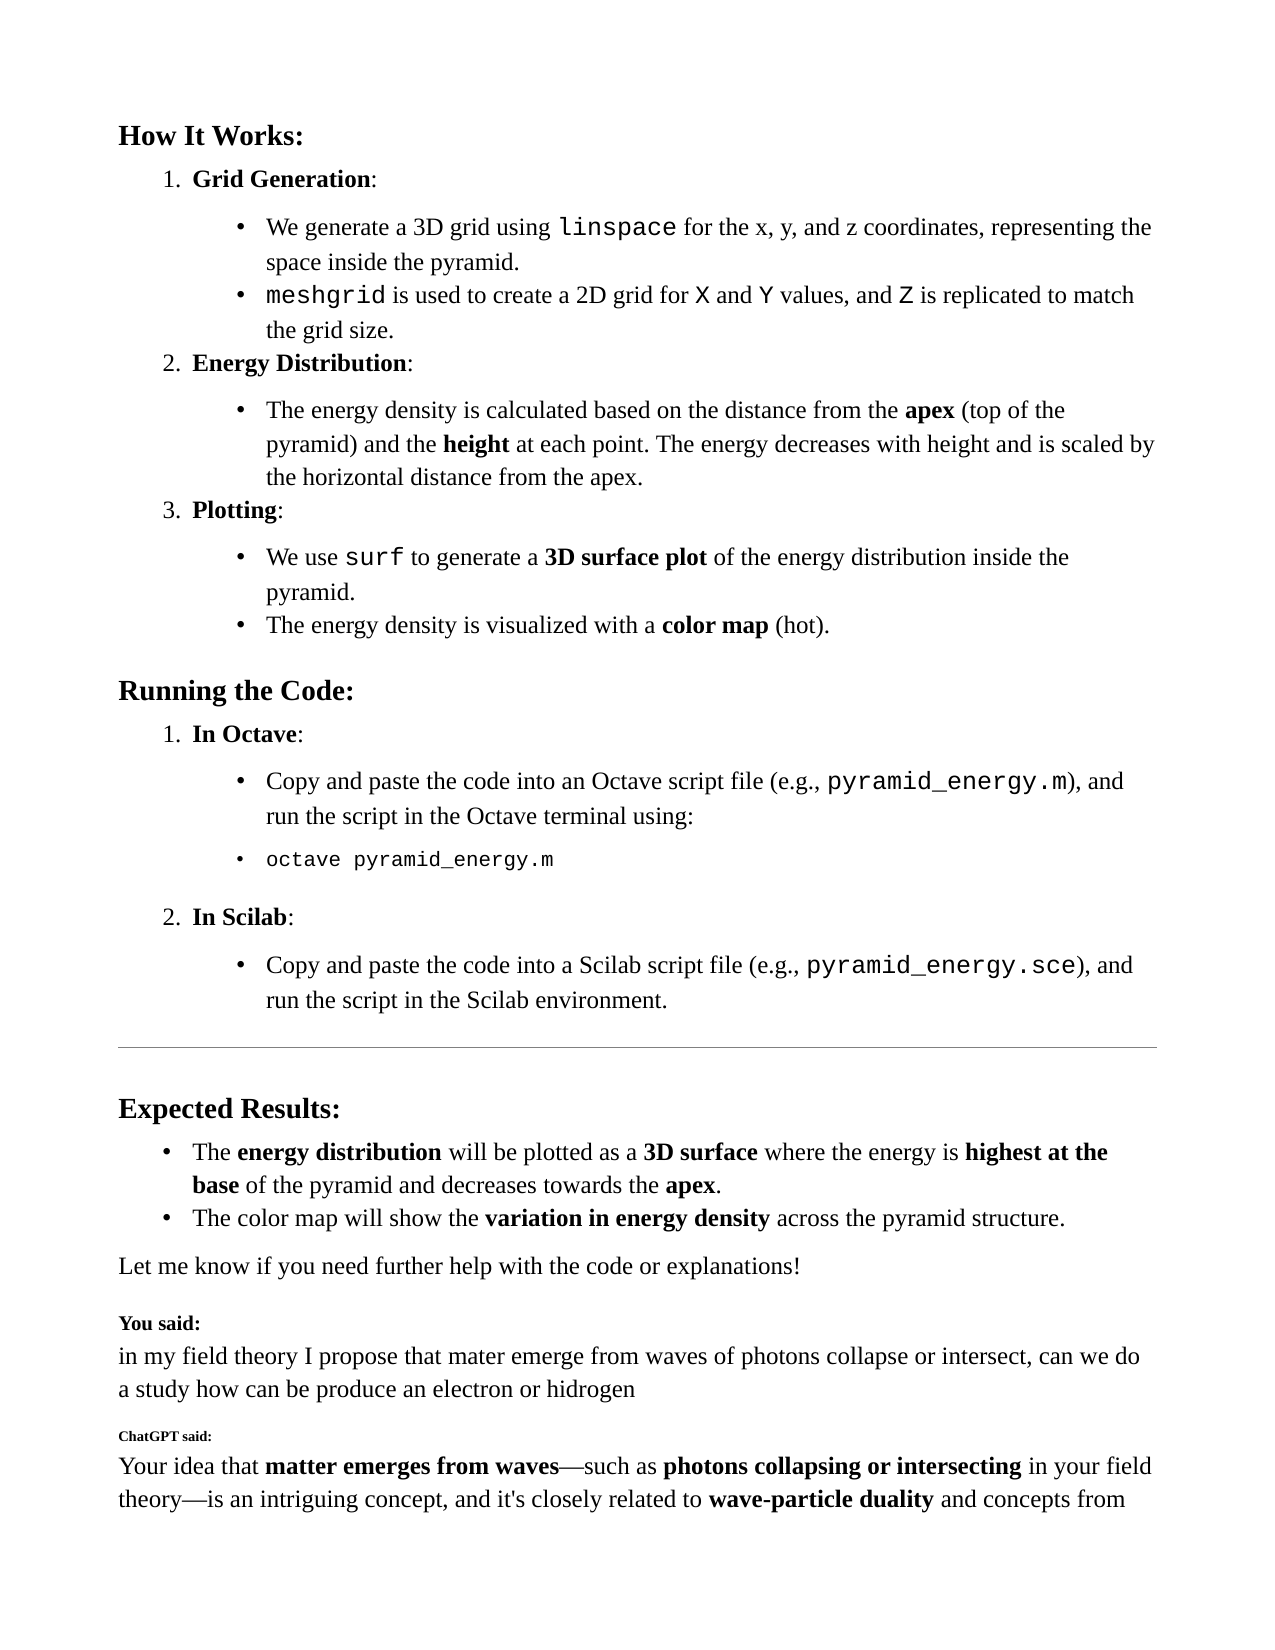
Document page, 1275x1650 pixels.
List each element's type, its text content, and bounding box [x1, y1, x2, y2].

subtitle How It Works: [118, 118, 1157, 152]
subtitle ChatGPT said: [118, 1428, 1157, 1445]
subtitle Running the Code: [118, 673, 1157, 706]
list The color map will show the variation in energy density across the pyramid structure. [162, 1203, 1157, 1232]
text Let me know if you need further help with the code or explanations! [118, 1251, 1157, 1280]
list Grid Generation: [162, 164, 1157, 193]
list octave pyramid_energy.m [236, 849, 1157, 873]
list The energy density is calculated based on the distance from the apex (top of the pyramid) and the height at each point. The energy decreases with height and is scaled by the horizontal distance from the apex. [236, 396, 1157, 490]
list In Scilab: [162, 902, 1157, 931]
list We use surf to generate a 3D surface plot of the energy distribution inside the pyramid. [236, 542, 1157, 606]
list Energy Distribution: [162, 348, 1157, 377]
list meshgrid is used to create a 2D grid for X and Y values, and Z is replicated to match the grid size. [236, 280, 1157, 344]
list The energy density is visualized with a color map (hot). [236, 610, 1157, 639]
list Copy and paste the code into a Scilab script file (e.g., pyramid_energy.sce), and run the script in the Scilab environment. [236, 950, 1157, 1013]
text in my field theory I propose that mater emerge from waves of photons collapse or intersect, can we do a study how can be produce an electron or hidrogen [118, 1341, 1157, 1403]
subtitle Expected Results: [118, 1091, 1157, 1125]
list In Octave: [162, 719, 1157, 747]
list The energy distribution will be plotted as a 3D surface where the energy is highest at the base of the pyramid and decreases towards the apex. [162, 1137, 1157, 1199]
list We generate a 3D grid using linspace for the x, y, and z coordinates, representing the space inside the pyramid. [236, 212, 1157, 276]
list Copy and paste the code into an Octave script file (e.g., pyramid_energy.m), and run the script in the Octave terminal using: [236, 766, 1157, 830]
list Plotting: [162, 495, 1157, 523]
subtitle You said: [118, 1311, 1157, 1335]
text Your idea that matter emerges from waves—such as photons collapsing or intersecting in your field theory—is an intriguing concept, and it's closely related to wave-particle duality and concepts from [118, 1451, 1157, 1513]
